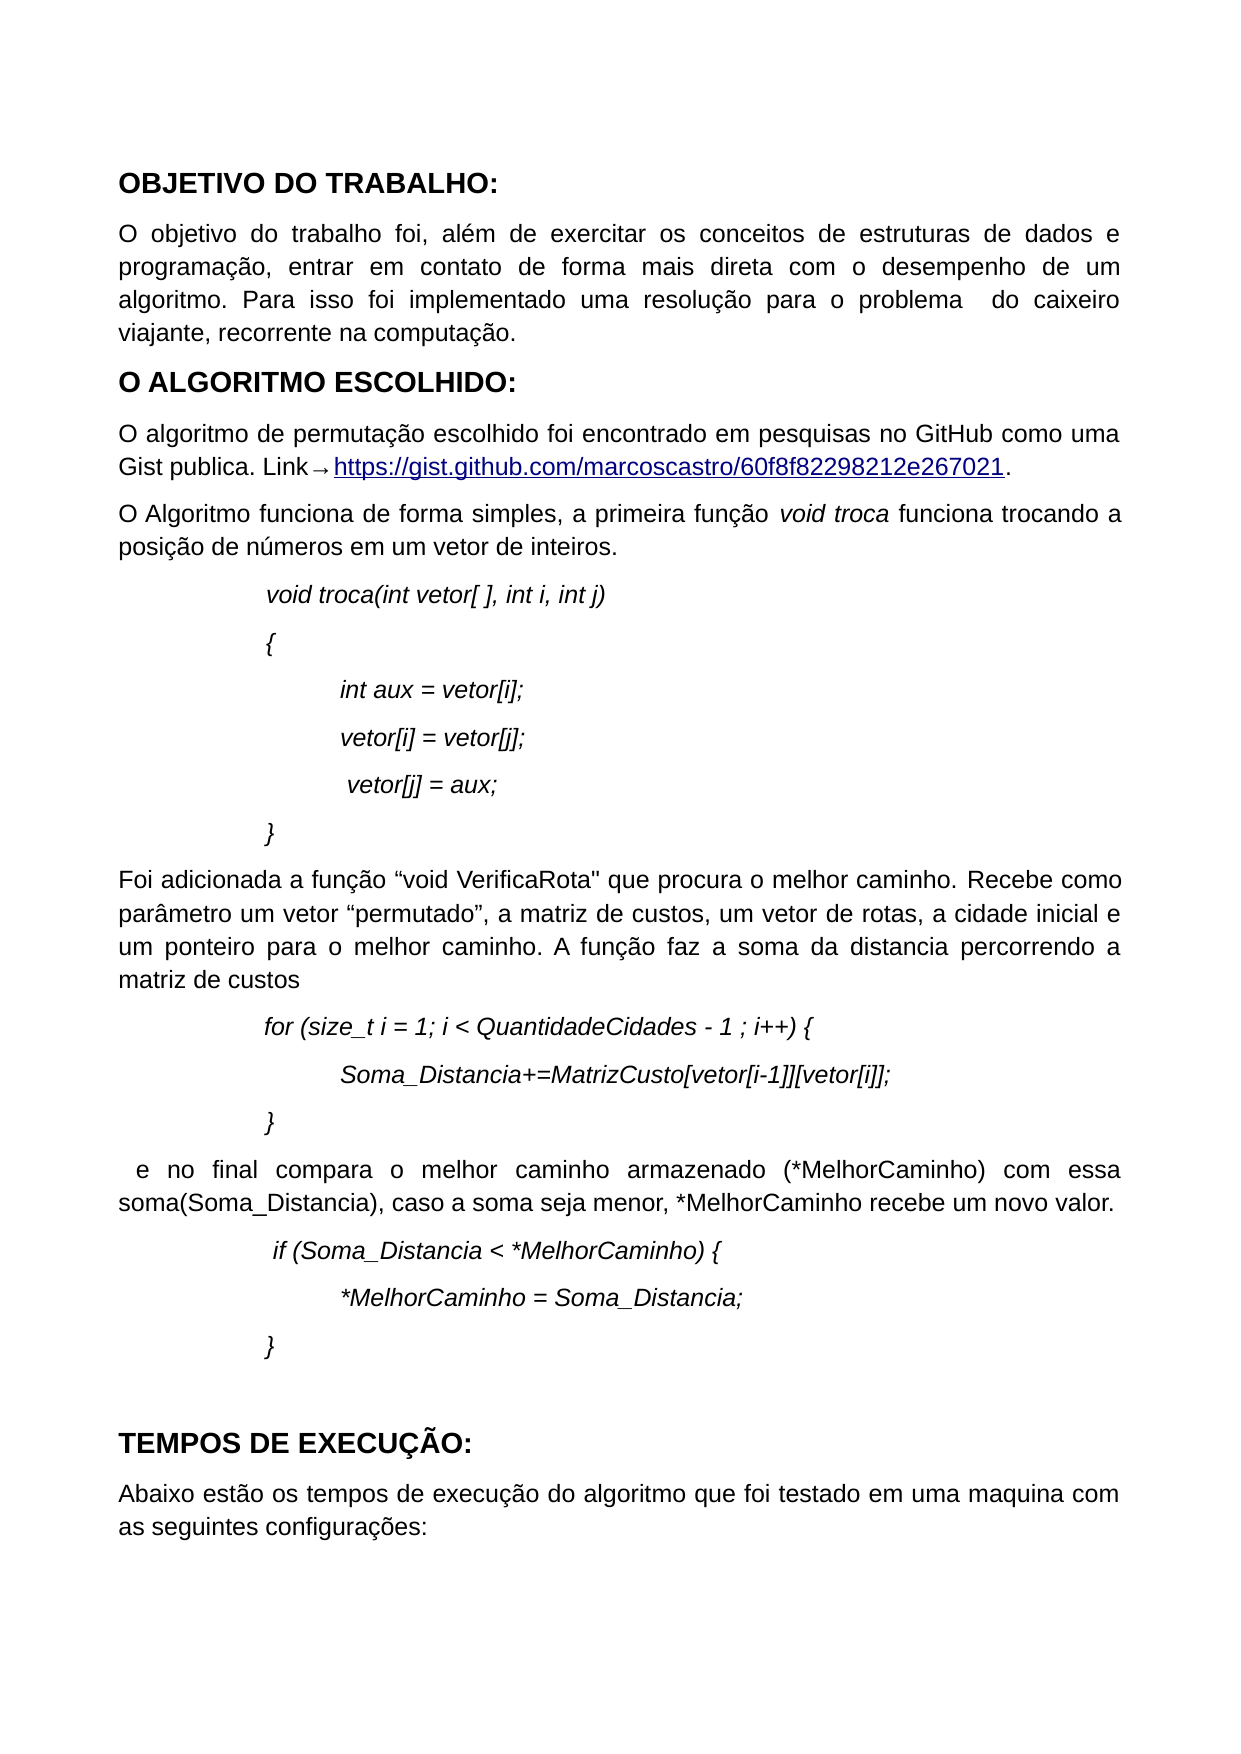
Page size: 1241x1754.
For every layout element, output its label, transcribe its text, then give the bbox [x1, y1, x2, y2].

text void troca(int vetor[ ], int i, int j) [118, 580, 1122, 609]
text for (size_t i = 1; i < QuantidadeCidades - 1 ; i++) { [118, 1012, 1122, 1041]
text { [118, 627, 1122, 656]
text if (Soma_Distancia < *MelhorCaminho) { [118, 1236, 1122, 1264]
text int aux = vetor[i]; [118, 675, 1122, 704]
text Soma_Distancia+=MatrizCusto[vetor[i-1]][vetor[i]]; [118, 1060, 1122, 1088]
text O algoritmo de permutação escolhido foi encontrado em pesquisas no GitHub como uma Gist publica. Link→https://gist.github.com/marcoscastro/60f8f82298212e267021. [118, 419, 1122, 480]
text vetor[j] = aux; [118, 770, 1122, 799]
text Abaixo estão os tempos de execução do algoritmo que foi testado em uma maquina com as seguintes configurações: [118, 1479, 1122, 1541]
text O Algoritmo funciona de forma simples, a primeira função void troca funciona trocando a posição de números em um vetor de inteiros. [118, 499, 1122, 561]
text *MelhorCaminho = Soma_Distancia; [118, 1283, 1122, 1312]
text Foi adicionada a função “void VerificaRota" que procura o melhor caminho. Recebe como parâmetro um vetor “permutado”, a matriz de custos, um vetor de rotas, a cidade inicial e um ponteiro para o melhor caminho. A função faz a soma da distancia percorrendo a matriz de custos [118, 866, 1122, 993]
text O ALGORITMO ESCOLHIDO: [118, 366, 1122, 399]
text } [118, 1331, 1122, 1359]
text OBJETIVO DO TRABALHO: [118, 166, 1122, 199]
text vetor[i] = vetor[j]; [118, 723, 1122, 751]
text e no final compara o melhor caminho armazenado (*MelhorCaminho) com essa soma(Soma_Distancia), caso a soma seja menor, *MelhorCaminho recebe um novo valor. [118, 1155, 1122, 1217]
text } [118, 1107, 1122, 1136]
text } [118, 818, 1122, 847]
text TEMPOS DE EXECUÇÃO: [118, 1426, 1122, 1459]
text O objetivo do trabalho foi, além de exercitar os conceitos de estruturas de dados e programação, entrar em contato de forma mais direta com o desempenho de um algoritmo. Para isso foi implementado uma resolução para o problema do caixeiro viajante, recorrente na computação. [118, 219, 1122, 347]
